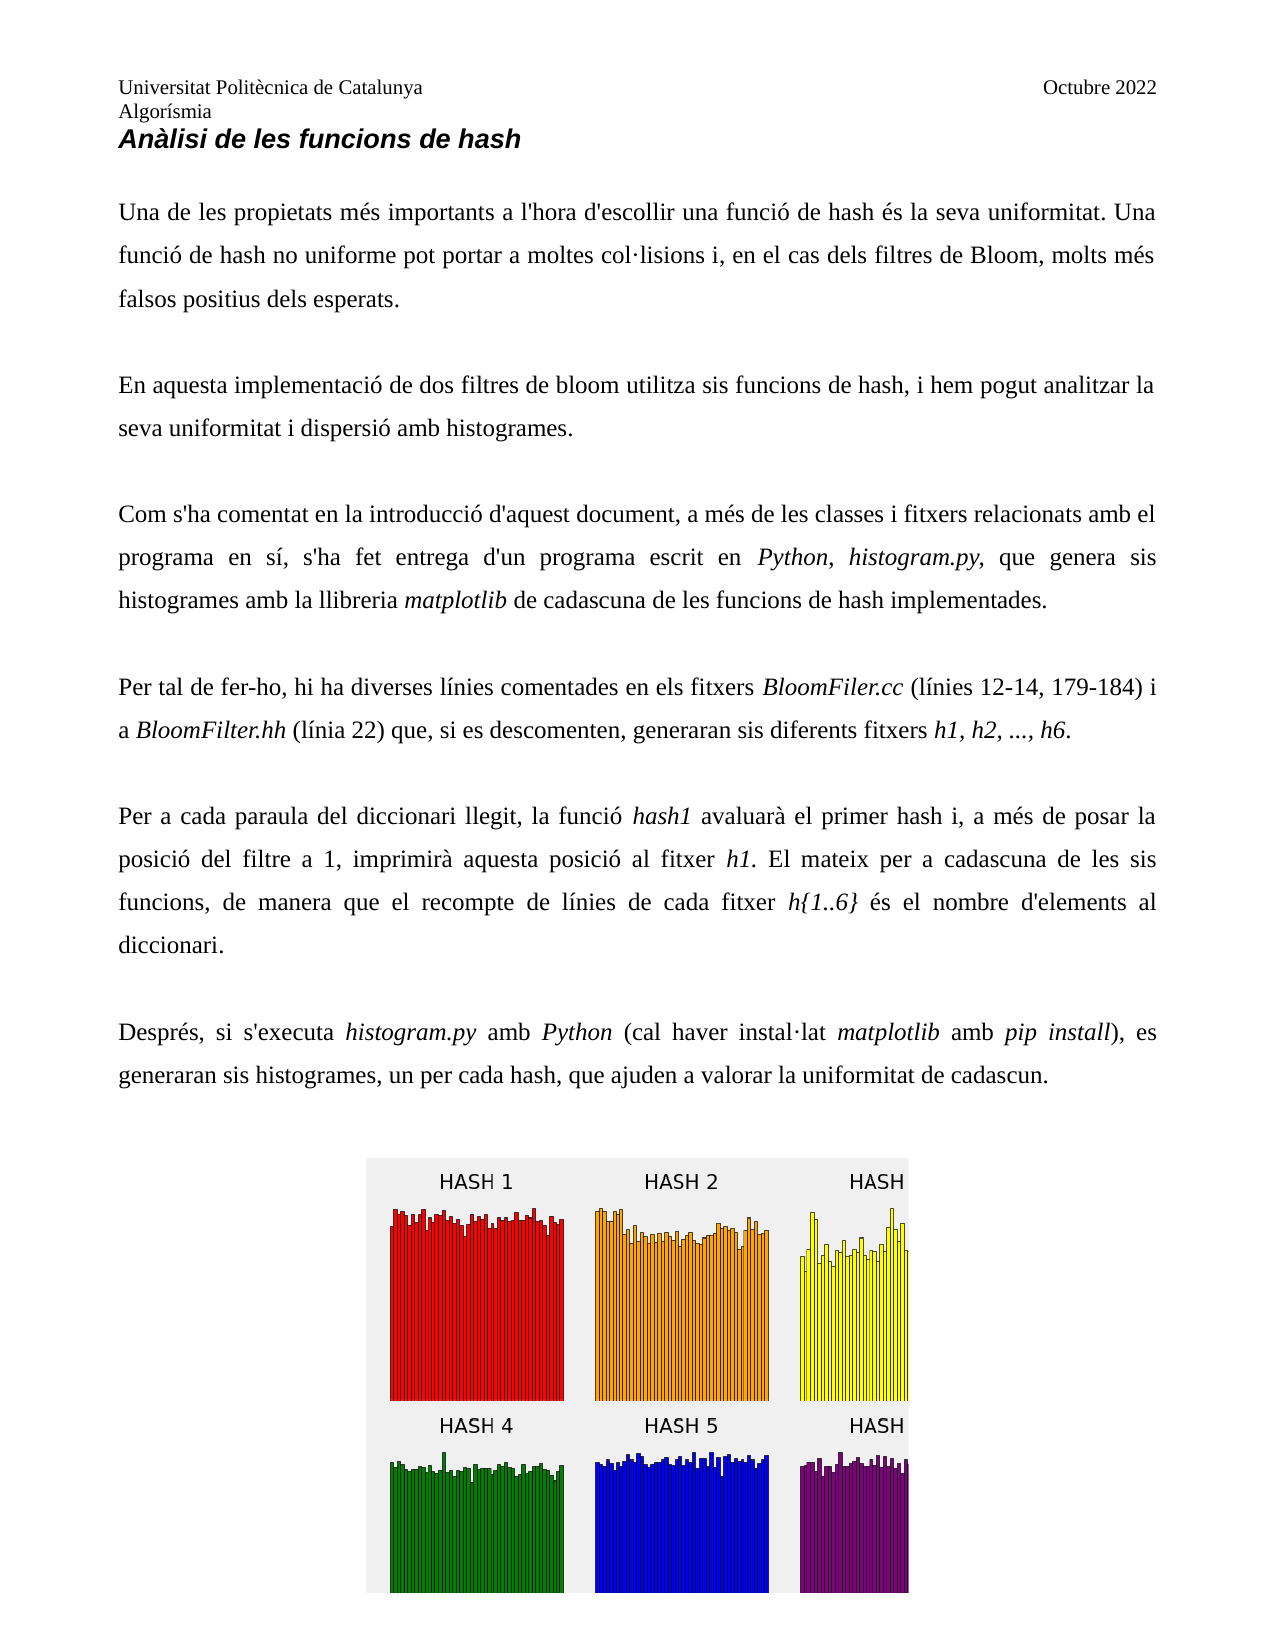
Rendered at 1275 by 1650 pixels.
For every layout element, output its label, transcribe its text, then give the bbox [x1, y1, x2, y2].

subtitle Anàlisi de les funcions de hash [118, 123, 1157, 154]
text Després, si s'executa histogram.py amb Python (cal haver instal·lat matplotlib amb pip install), es generaran sis histogrames, un per cada hash, que ajuden a valorar la uniformitat de cadascun. [118, 1017, 1157, 1089]
text En aquesta implementació de dos filtres de bloom utilitza sis funcions de hash, i hem pogut analitzar la seva uniformitat i dispersió amb histogrames. [118, 370, 1157, 442]
text Per a cada paraula del diccionari llegit, la funció hash1 avaluarà el primer hash i, a més de posar la posició del filtre a 1, imprimirà aquesta posició al fitxer h1. El mateix per a cadascuna de les sis funcions, de manera que el recompte de línies de cada fitxer h{1..6} és el nombre d'elements al diccionari. [118, 801, 1157, 959]
text Com s'ha comentat en la introducció d'aquest document, a més de les classes i fitxers relacionats amb el programa en sí, s'ha fet entrega d'un programa escrit en Python, histogram.py, que genera sis histogrames amb la llibreria matplotlib de cadascuna de les funcions de hash implementades. [118, 499, 1157, 614]
text Per tal de fer-ho, hi ha diverses línies comentades en els fitxers BloomFiler.cc (línies 12-14, 179-184) i a BloomFilter.hh (línia 22) que, si es descomenten, generaran sis diferents fitxers h1, h2, ..., h6. [118, 672, 1157, 744]
text Una de les propietats més importants a l'hora d'escollir una funció de hash és la seva uniformitat. Una funció de hash no uniforme pot portar a moltes col·lisions i, en el cas dels filtres de Bloom, molts més falsos positius dels esperats. [118, 197, 1157, 312]
